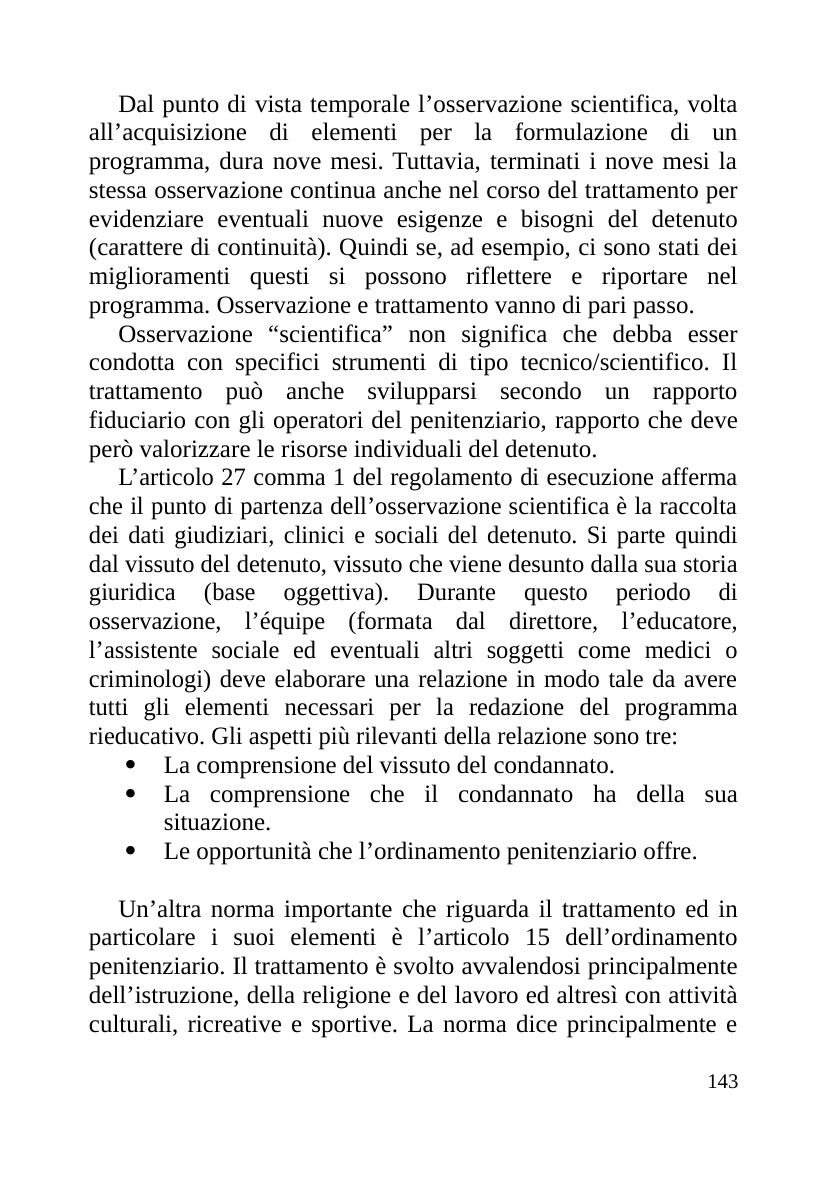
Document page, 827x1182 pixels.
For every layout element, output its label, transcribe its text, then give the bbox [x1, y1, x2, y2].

list La comprensione che il condannato ha della sua situazione. [126, 779, 738, 836]
text L’articolo 27 comma 1 del regolamento di esecuzione afferma che il punto di partenza dell’osservazione scientifica è la raccolta dei dati giudiziari, clinici e sociali del detenuto. Si parte quindi dal vissuto del detenuto, vissuto che viene desunto dalla sua storia giuridica (base oggettiva). Durante questo periodo di osservazione, l’équipe (formata dal direttore, l’educatore, l’assistente sociale ed eventuali altri soggetti come medici o criminologi) deve elaborare una relazione in modo tale da avere tutti gli elementi necessari per la redazione del programma rieducativo. Gli aspetti più rilevanti della relazione sono tre: [89, 462, 738, 750]
text Un’altra norma importante che riguarda il trattamento ed in particolare i suoi elementi è l’articolo 15 dell’ordinamento penitenziario. Il trattamento è svolto avvalendosi principalmente dell’istruzione, della religione e del lavoro ed altresì con attività culturali, ricreative e sportive. La norma dice principalmente e [89, 894, 738, 1037]
list La comprensione del vissuto del condannato. [126, 750, 738, 779]
text Osservazione “scientifica” non significa che debba esser condotta con specifici strumenti di tipo tecnico/scientifico. Il trattamento può anche svilupparsi secondo un rapporto fiduciario con gli operatori del penitenziario, rapporto che deve però valorizzare le risorse individuali del detenuto. [89, 319, 738, 462]
list Le opportunità che l’ordinamento penitenziario offre. [126, 836, 738, 865]
text Dal punto di vista temporale l’osservazione scientifica, volta all’acquisizione di elementi per la formulazione di un programma, dura nove mesi. Tuttavia, terminati i nove mesi la stessa osservazione continua anche nel corso del trattamento per evidenziare eventuali nuove esigenze e bisogni del detenuto (carattere di continuità). Quindi se, ad esempio, ci sono stati dei miglioramenti questi si possono riflettere e riportare nel programma. Osservazione e trattamento vanno di pari passo. [89, 89, 738, 319]
